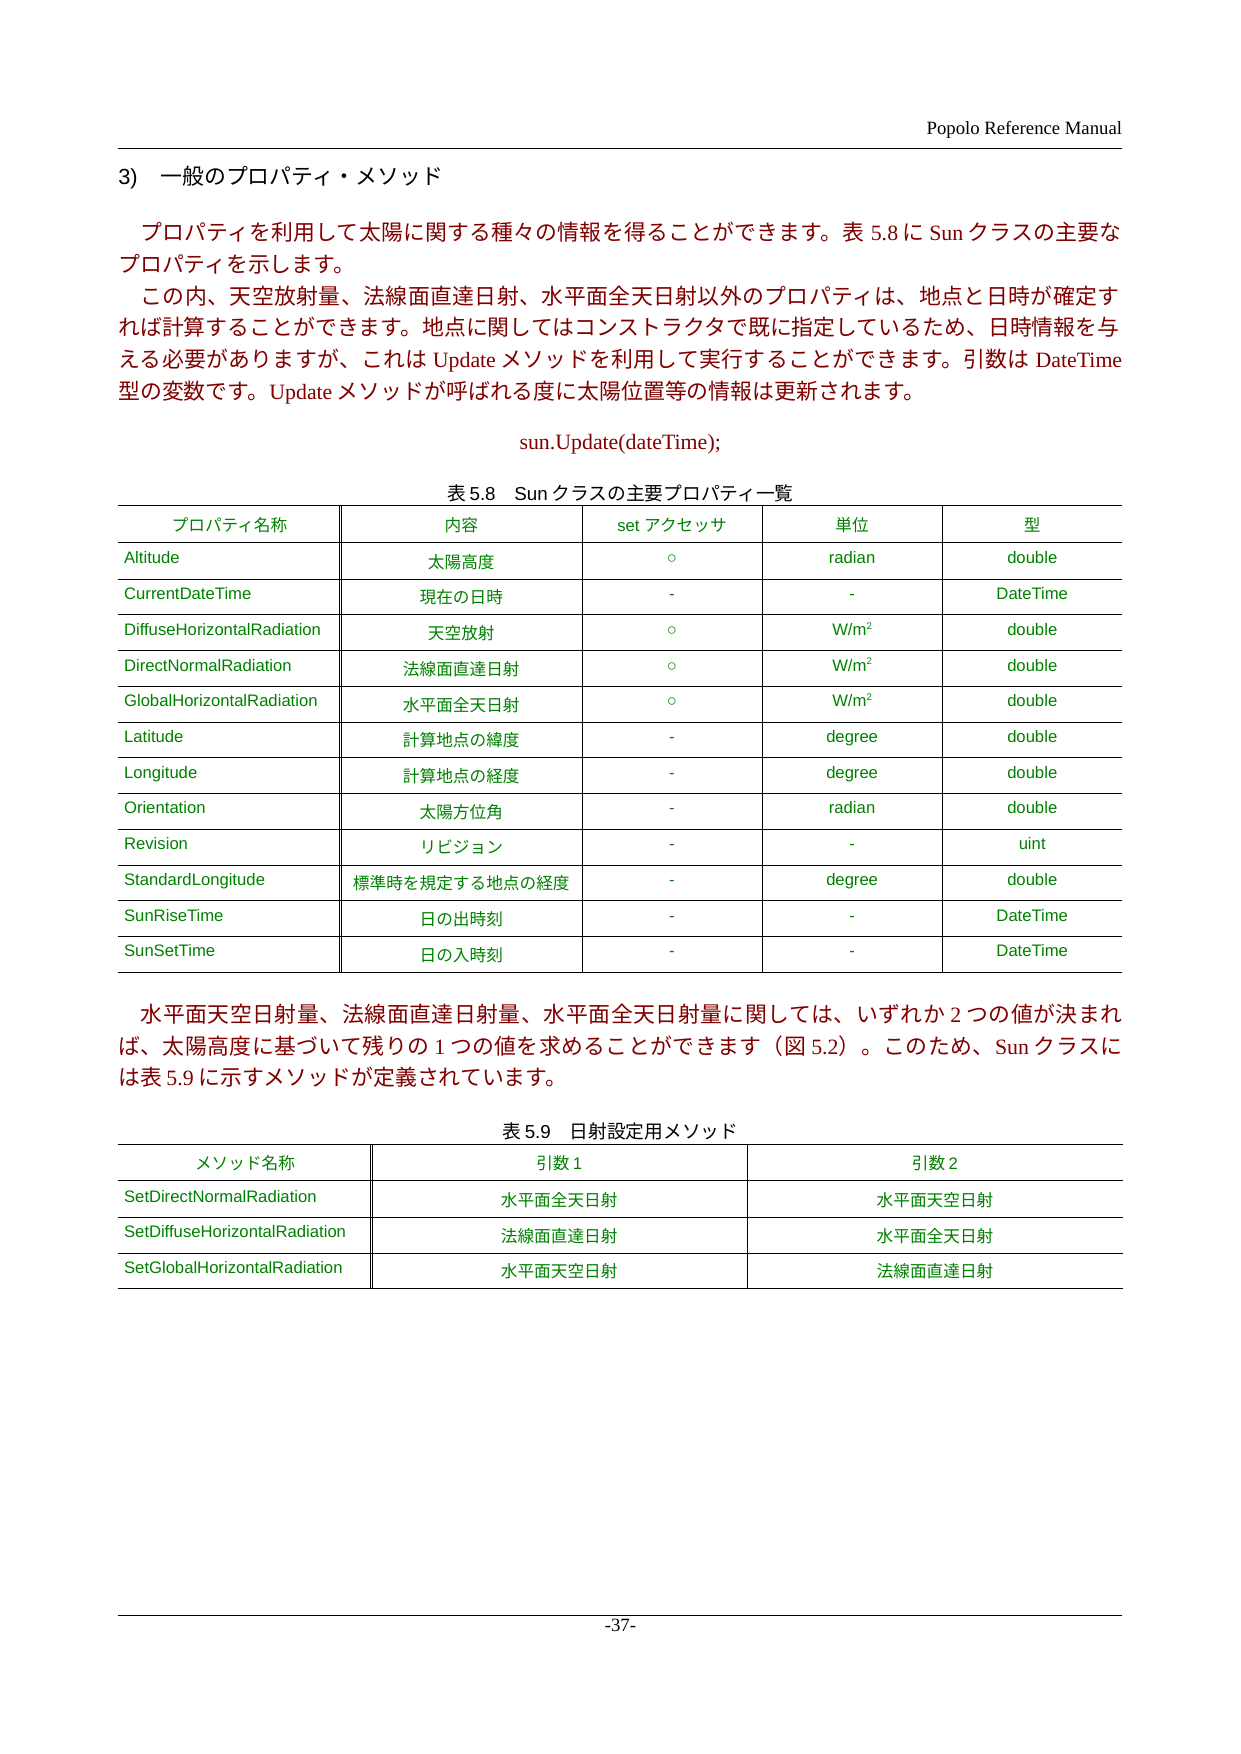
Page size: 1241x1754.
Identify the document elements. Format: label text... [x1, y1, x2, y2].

table_cell Longitude [118, 758, 339, 793]
table_cell ○ [583, 687, 762, 722]
table_cell ○ [583, 543, 762, 579]
table_cell 標準時を規定する地点の経度 [342, 866, 582, 900]
table_cell ○ [583, 651, 762, 686]
table_cell 日の出時刻 [342, 901, 582, 936]
text sun.Update(dateTime); [118, 429, 1122, 454]
table_cell degree [763, 866, 942, 900]
table_cell - [763, 580, 942, 614]
table_cell double [943, 794, 1122, 829]
table_cell - [583, 794, 762, 829]
table_cell 法線面直達日射 [342, 651, 582, 686]
table_cell リビジョン [342, 830, 582, 864]
table_cell Latitude [118, 723, 339, 757]
table_cell 太陽方位角 [342, 794, 582, 829]
table_cell double [943, 651, 1122, 686]
table_cell SetDirectNormalRadiation [118, 1181, 370, 1217]
table_cell 計算地点の緯度 [342, 723, 582, 757]
table_cell - [583, 758, 762, 793]
table_header 内容 [342, 506, 582, 542]
table_header 引数2 [748, 1145, 1122, 1180]
table_cell - [583, 830, 762, 864]
table_cell SetGlobalHorizontalRadiation [118, 1254, 370, 1288]
table_cell 法線面直達日射 [748, 1254, 1122, 1288]
table_cell - [763, 937, 942, 972]
table_header set アクセッサ [583, 506, 762, 542]
table_cell uint [943, 830, 1122, 864]
table_cell W/m2 [763, 615, 942, 650]
table_cell 水平面全天日射 [342, 687, 582, 722]
table_cell 日の入時刻 [342, 937, 582, 972]
table_cell 現在の日時 [342, 580, 582, 614]
table_cell W/m2 [763, 651, 942, 686]
table_cell - [763, 901, 942, 936]
table_header 単位 [763, 506, 942, 542]
text 表5.8 Sunクラスの主要プロパティ一覧 [118, 478, 1122, 505]
table_cell - [583, 901, 762, 936]
table_cell ○ [583, 615, 762, 650]
table_cell 水平面天空日射 [373, 1254, 747, 1288]
table_cell 天空放射 [342, 615, 582, 650]
table_cell degree [763, 723, 942, 757]
text プロパティを利用して太陽に関する種々の情報を得ることができます。表5.8にSunクラスの主要なプロパティを示します。 [118, 215, 1122, 279]
table_cell 計算地点の経度 [342, 758, 582, 793]
table_cell radian [763, 794, 942, 829]
table_cell DateTime [943, 580, 1122, 614]
table_cell SetDiffuseHorizontalRadiation [118, 1218, 370, 1252]
table_cell - [583, 723, 762, 757]
table_cell SunSetTime [118, 937, 339, 972]
table_cell DateTime [943, 901, 1122, 936]
table_cell double [943, 687, 1122, 722]
table_cell 太陽高度 [342, 543, 582, 579]
text この内、天空放射量、法線面直達日射、水平面全天日射以外のプロパティは、地点と日時が確定すれば計算することができます。地点に関してはコンストラクタで既に指定しているため、日時情報を与える必要がありますが、これはUpdateメソッドを利用して実行することができます。引数はDateTime型の変数です。Updateメソッドが呼ばれる度に太陽位置等の情報は更新されます。 [118, 279, 1122, 405]
table_cell DiffuseHorizontalRadiation [118, 615, 339, 650]
table_cell 水平面全天日射 [748, 1218, 1122, 1252]
text 水平面天空日射量、法線面直達日射量、水平面全天日射量に関しては、いずれか2つの値が決まれば、太陽高度に基づいて残りの1つの値を求めることができます（図5.2）。このため、Sunクラスには表5.9に示すメソッドが定義されています。 [118, 997, 1122, 1092]
table_cell 水平面全天日射 [373, 1181, 747, 1217]
table_cell DirectNormalRadiation [118, 651, 339, 686]
table_cell DateTime [943, 937, 1122, 972]
table_cell SunRiseTime [118, 901, 339, 936]
table_cell degree [763, 758, 942, 793]
table_header 引数1 [373, 1145, 747, 1180]
table_cell double [943, 723, 1122, 757]
table_cell - [583, 866, 762, 900]
table_cell CurrentDateTime [118, 580, 339, 614]
table_cell Revision [118, 830, 339, 864]
table_cell double [943, 543, 1122, 579]
table_cell GlobalHorizontalRadiation [118, 687, 339, 722]
table_cell 法線面直達日射 [373, 1218, 747, 1252]
table_cell Altitude [118, 543, 339, 579]
table_cell double [943, 866, 1122, 900]
table_cell Orientation [118, 794, 339, 829]
table_cell - [763, 830, 942, 864]
table_cell StandardLongitude [118, 866, 339, 900]
table_header メソッド名称 [118, 1145, 370, 1180]
table_cell - [583, 937, 762, 972]
text 表5.9 日射設定用メソッド [118, 1116, 1122, 1143]
table_cell double [943, 758, 1122, 793]
table_cell double [943, 615, 1122, 650]
table_cell radian [763, 543, 942, 579]
table_cell - [583, 580, 762, 614]
subtitle 一般のプロパティ・メソッド [118, 159, 1122, 191]
table_cell W/m2 [763, 687, 942, 722]
table_header プロパティ名称 [118, 506, 339, 542]
table_header 型 [943, 506, 1122, 542]
table_cell 水平面天空日射 [748, 1181, 1122, 1217]
